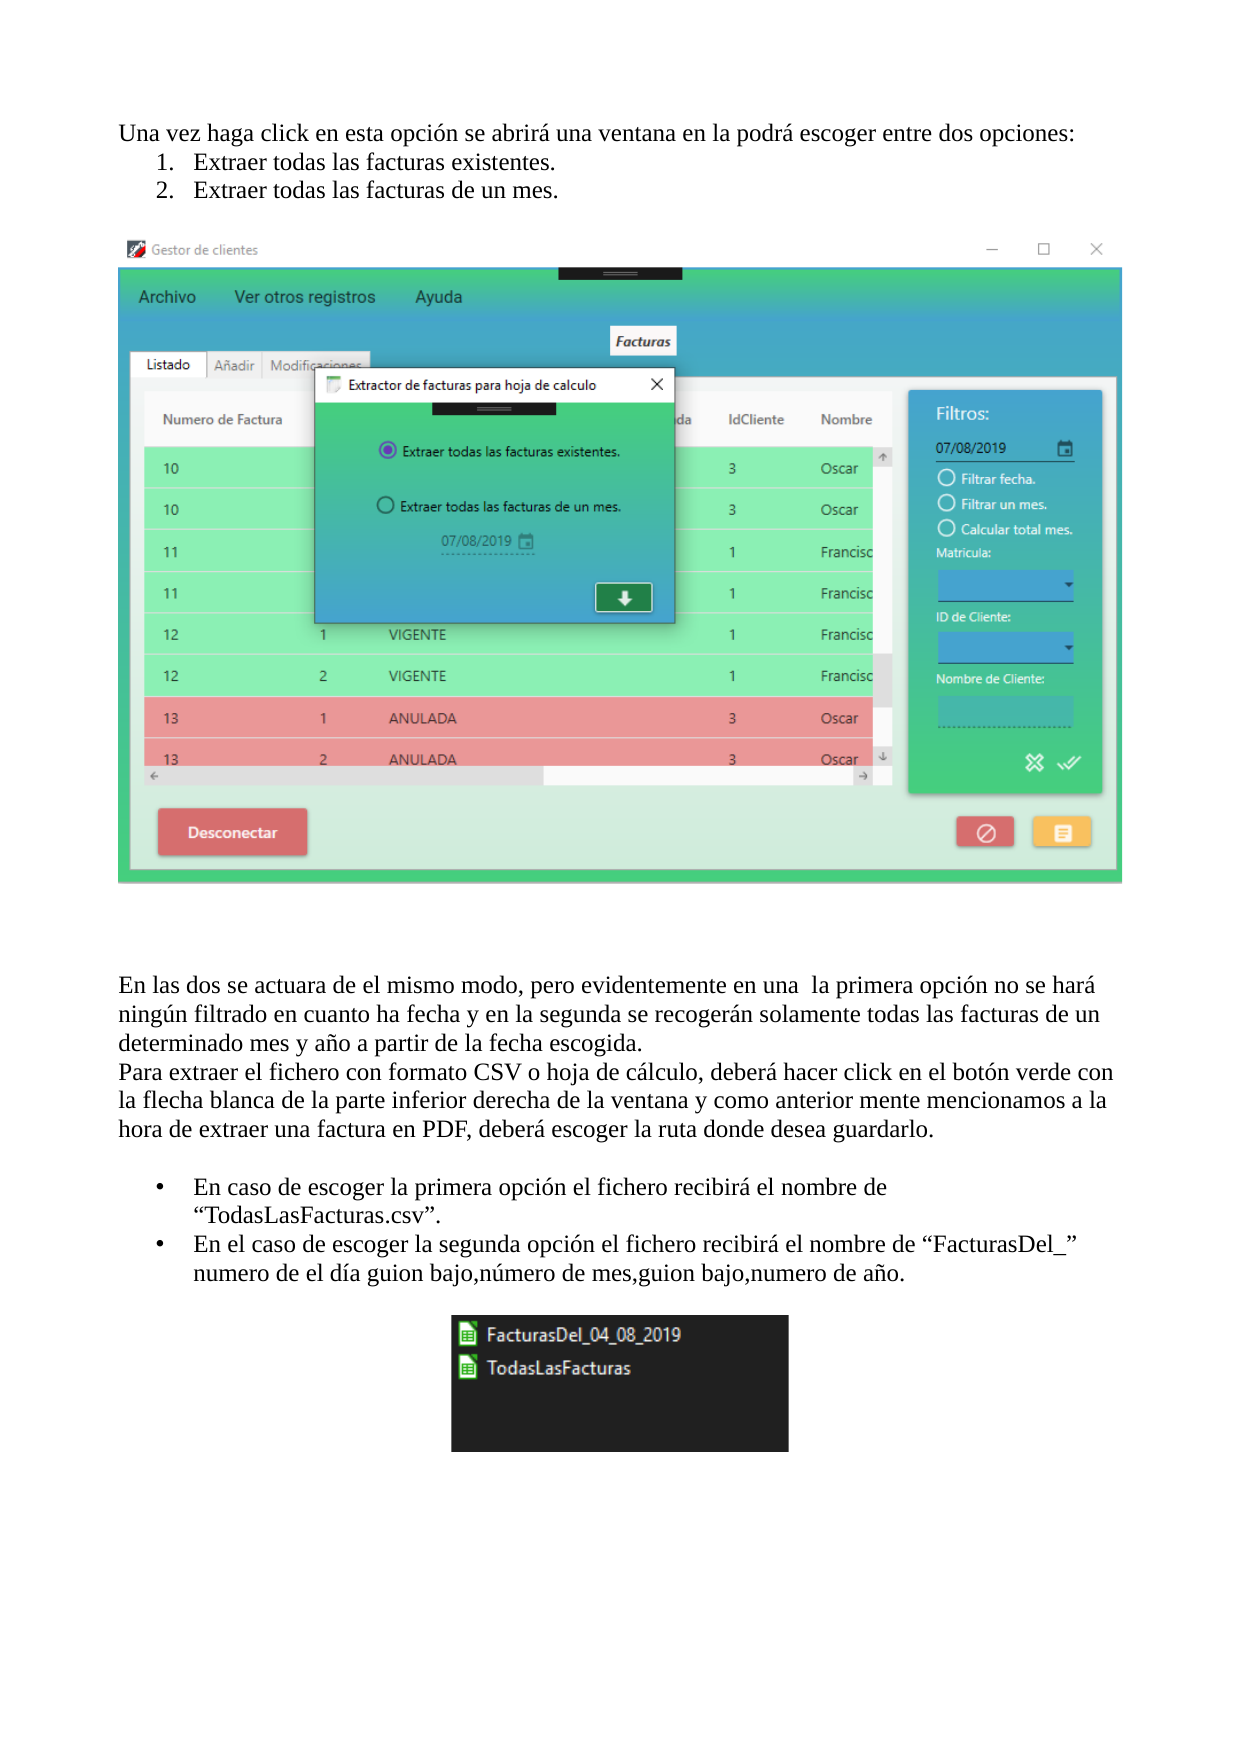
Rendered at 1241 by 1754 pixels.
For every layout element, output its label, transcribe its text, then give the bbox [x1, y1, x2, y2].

list Extraer todas las facturas existentes. [156, 147, 1122, 176]
list En caso de escoger la primera opción el fichero recibirá el nombre de “TodasLasFacturas.csv”. [156, 1172, 1122, 1229]
picture [118, 233, 1123, 884]
text Para extraer el fichero con formato CSV o hoja de cálculo, deberá hacer click en el botón verde con la flecha blanca de la parte inferior derecha de la ventana y como anterior mente mencionamos a la hora de extraer una factura en PDF, deberá escoger la ruta donde desea guardarlo. [118, 1057, 1122, 1143]
picture [451, 1315, 789, 1452]
text Una vez haga click en esta opción se abrirá una ventana en la podrá escoger entre dos opciones: [118, 118, 1122, 147]
list En el caso de escoger la segunda opción el fichero recibirá el nombre de “FacturasDel_” numero de el día guion bajo,número de mes,guion bajo,numero de año. [156, 1229, 1122, 1287]
list Extraer todas las facturas de un mes. [156, 176, 1122, 204]
text En las dos se actuara de el mismo modo, pero evidentemente en una la primera opción no se hará ningún filtrado en cuanto ha fecha y en la segunda se recogerán solamente todas las facturas de un determinado mes y año a partir de la fecha escogida. [118, 970, 1122, 1057]
